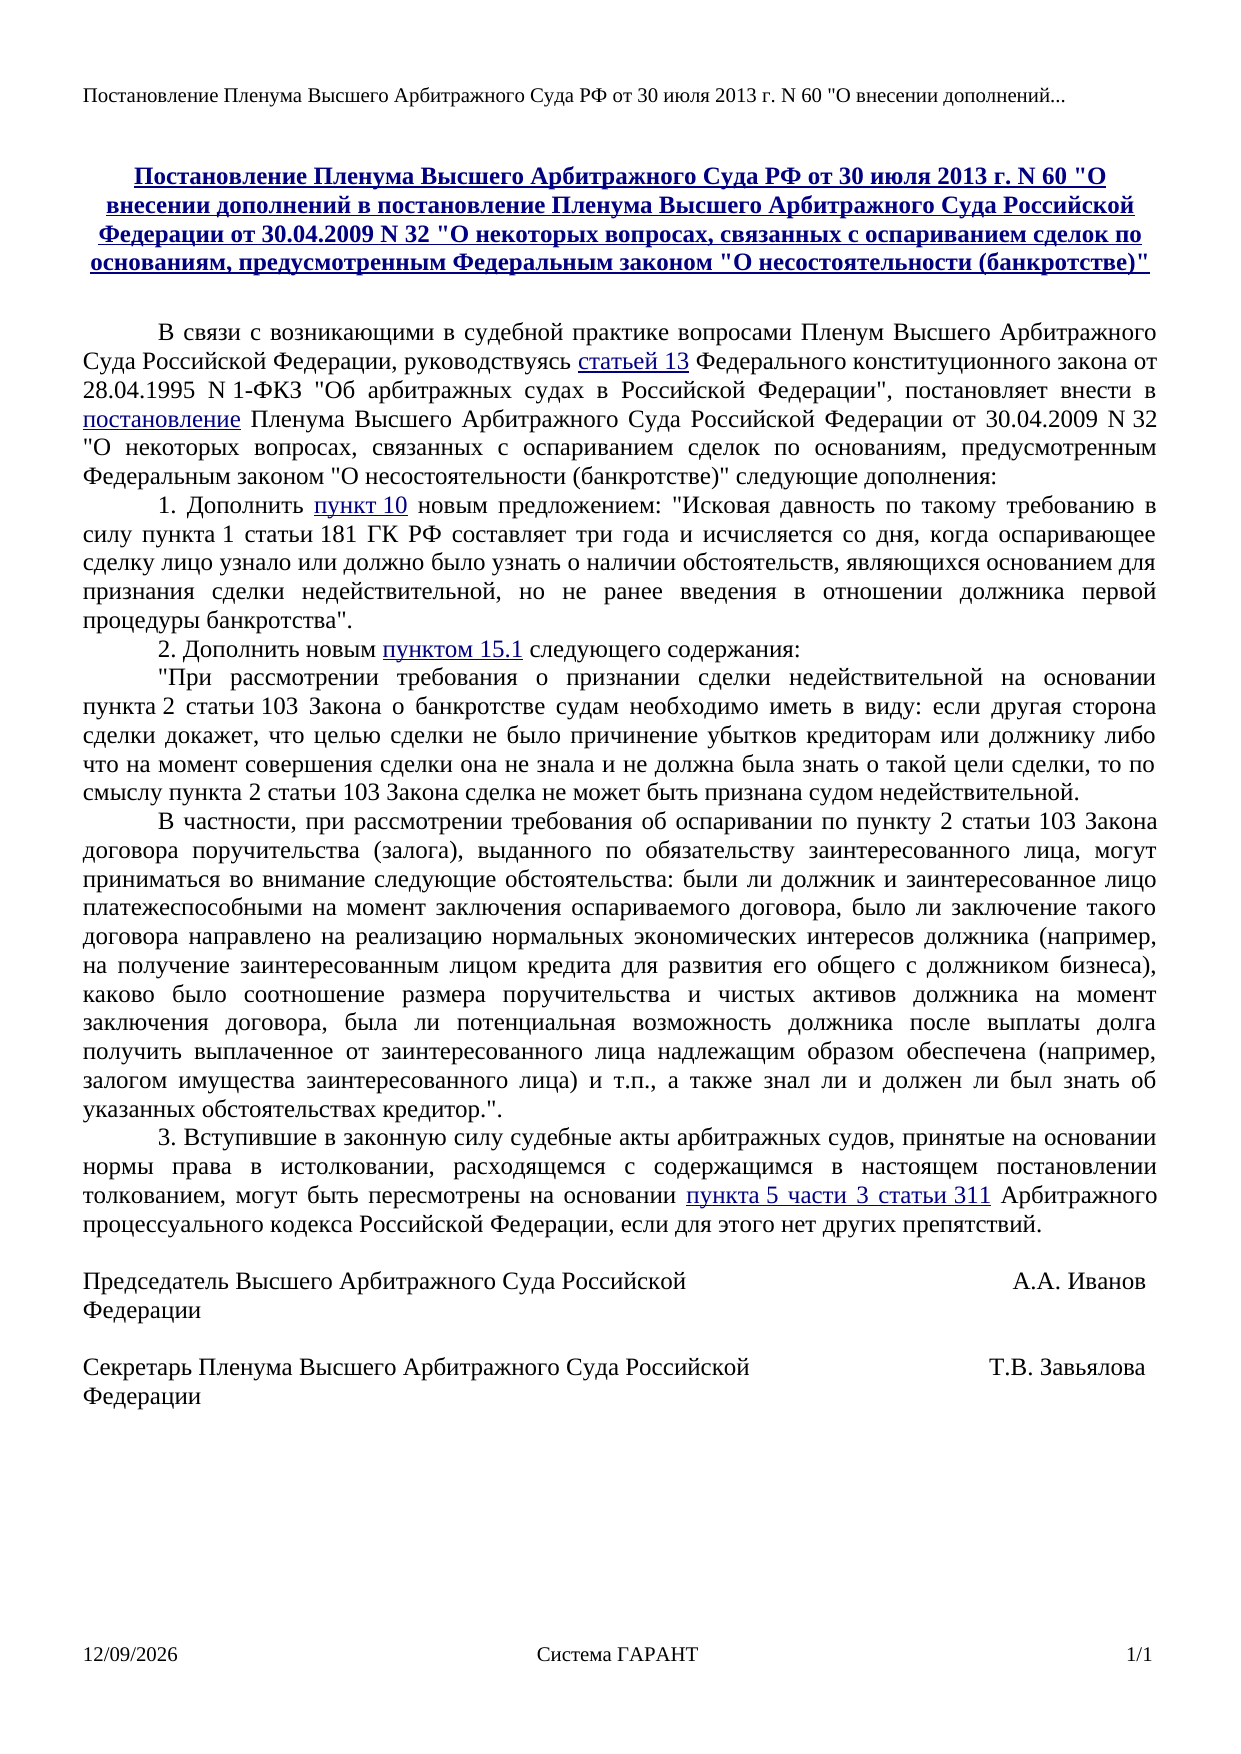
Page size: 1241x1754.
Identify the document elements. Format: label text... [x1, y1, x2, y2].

table_header Т.В. Завьялова [791, 1353, 1146, 1410]
table_header Председатель Высшего Арбитражного Суда Российской Федерации [83, 1266, 791, 1324]
text 1. Дополнить пункт 10 новым предложением: "Исковая давность по такому требованию в силу пункта 1 статьи 181 ГК РФ составляет три года и исчисляется со дня, когда оспаривающее сделку лицо узнало или должно было узнать о наличии обстоятельств, являющихся основанием для признания сделки недействительной, но не ранее введения в отношении должника первой процедуры банкротства". [83, 490, 1157, 634]
table_header Секретарь Пленума Высшего Арбитражного Суда Российской Федерации [83, 1353, 791, 1410]
text 2. Дополнить новым пунктом 15.1 следующего содержания: [83, 634, 1157, 662]
text В частности, при рассмотрении требования об оспаривании по пункту 2 статьи 103 Закона договора поручительства (залога), выданного по обязательству заинтересованного лица, могут приниматься во внимание следующие обстоятельства: были ли должник и заинтересованное лицо платежеспособными на момент заключения оспариваемого договора, было ли заключение такого договора направлено на реализацию нормальных экономических интересов должника (например, на получение заинтересованным лицом кредита для развития его общего с должником бизнеса), каково было соотношение размера поручительства и чистых активов должника на момент заключения договора, была ли потенциальная возможность должника после выплаты долга получить выплаченное от заинтересованного лица надлежащим образом обеспечена (например, залогом имущества заинтересованного лица) и т.п., а также знал ли и должен ли был знать об указанных обстоятельствах кредитор.". [83, 806, 1157, 1122]
text "При рассмотрении требования о признании сделки недействительной на основании пункта 2 статьи 103 Закона о банкротстве судам необходимо иметь в виду: если другая сторона сделки докажет, что целью сделки не было причинение убытков кредиторам или должнику либо что на момент совершения сделки она не знала и не должна была знать о такой цели сделки, то по смыслу пункта 2 статьи 103 Закона сделка не может быть признана судом недействительной. [83, 662, 1157, 806]
text 3. Вступившие в законную силу судебные акты арбитражных судов, принятые на основании нормы права в истолковании, расходящемся с содержащимся в настоящем постановлении толкованием, могут быть пересмотрены на основании пункта 5 части 3 статьи 311 Арбитражного процессуального кодекса Российской Федерации, если для этого нет других препятствий. [83, 1122, 1157, 1237]
text В связи с возникающими в судебной практике вопросами Пленум Высшего Арбитражного Суда Российской Федерации, руководствуясь статьей 13 Федерального конституционного закона от 28.04.1995 N 1-ФКЗ "Об арбитражных судах в Российской Федерации", постановляет внести в постановление Пленума Высшего Арбитражного Суда Российской Федерации от 30.04.2009 N 32 "О некоторых вопросах, связанных с оспариванием сделок по основаниям, предусмотренным Федеральным законом "О несостоятельности (банкротстве)" следующие дополнения: [83, 317, 1157, 490]
subtitle Постановление Пленума Высшего Арбитражного Суда РФ от 30 июля 2013 г. N 60 "О внесении дополнений в постановление Пленума Высшего Арбитражного Суда Российской Федерации от 30.04.2009 N 32 "О некоторых вопросах, связанных с оспариванием сделок по основаниям, предусмотренным Федеральным законом "О несостоятельности (банкротстве)" [83, 161, 1157, 276]
table_header А.А. Иванов [791, 1266, 1146, 1324]
